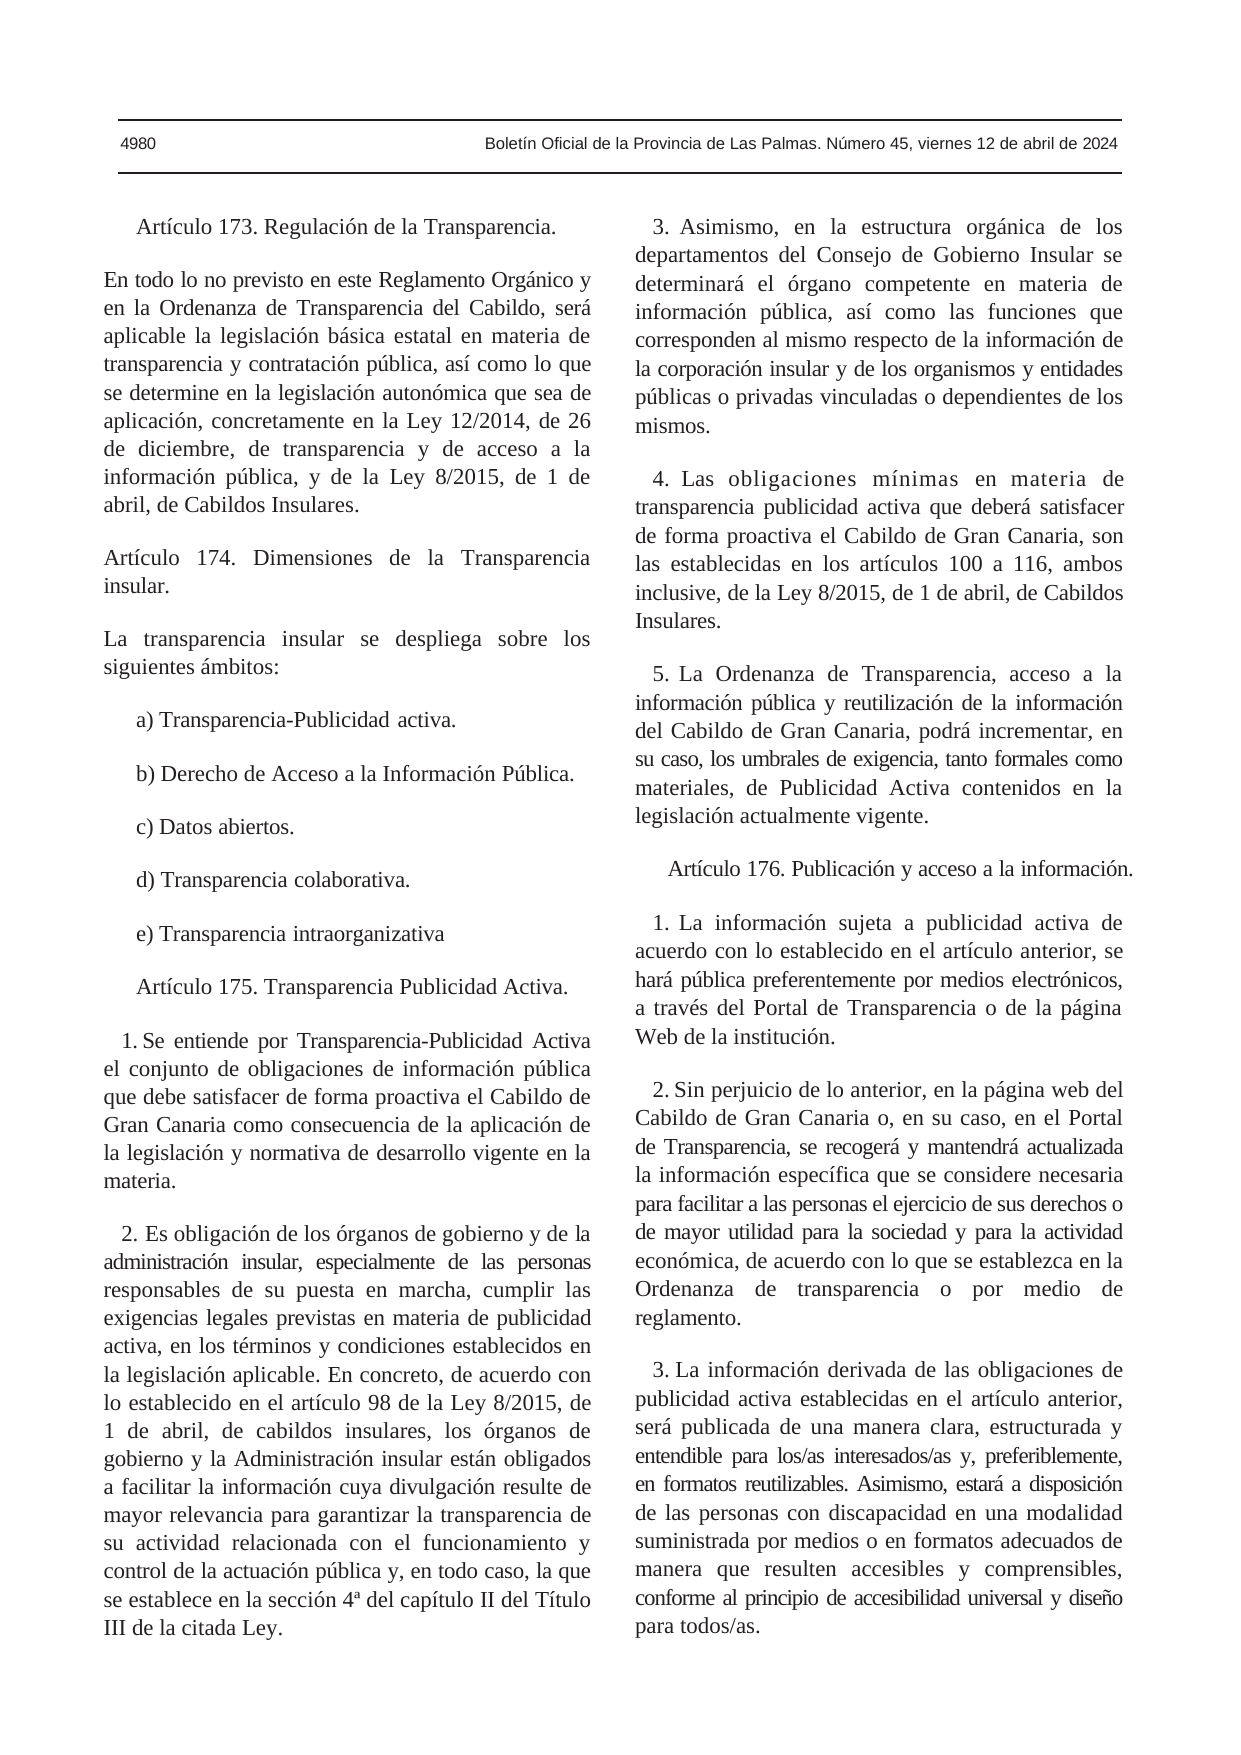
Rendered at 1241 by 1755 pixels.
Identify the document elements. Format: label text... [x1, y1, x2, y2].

text Artículo 176. Publicación y acceso a la información. [667, 855, 1137, 882]
text Artículo 173. Regulación de la Transparencia. [136, 213, 595, 239]
text En todo lo no previsto en este Reglamento Orgánico y en la Ordenanza de Transparencia del Cabildo, será aplicable la legislación básica estatal en materia de transparencia y contratación pública, así como lo que se determine en la legislación autonómica que sea de aplicación, concretamente en la Ley 12/2014, de 26 de diciembre, de transparencia y de acceso a la información pública, y de la Ley 8/2015, de 1 de abril, de Cabildos Insulares. [103, 266, 591, 517]
list Las obligaciones mínimas en materia de transparencia publicidad activa que deberá satisfacer de forma proactiva el Cabildo de Gran Canaria, son las establecidas en los artículos 100 a 116, ambos inclusive, de la Ley 8/2015, de 1 de abril, de Cabildos Insulares. [635, 465, 1124, 633]
list Se entiende por Transparencia-Publicidad Activa el conjunto de obligaciones de información pública que debe satisfacer de forma proactiva el Cabildo de Gran Canaria como consecuencia de la aplicación de la legislación y normativa de desarrollo vigente en la materia. [103, 1027, 591, 1194]
text La transparencia insular se despliega sobre los siguientes ámbitos: [103, 625, 591, 679]
text Artículo 174. Dimensiones de la Transparencia insular. [103, 544, 591, 598]
list Transparencia-Publicidad activa. [136, 706, 595, 732]
list Transparencia intraorganizativa [136, 920, 595, 946]
list Datos abiertos. [136, 813, 595, 839]
list Asimismo, en la estructura orgánica de los departamentos del Consejo de Gobierno Insular se determinará el órgano competente en materia de información pública, así como las funciones que corresponden al mismo respecto de la información de la corporación insular y de los organismos y entidades públicas o privadas vinculadas o dependientes de los mismos. [635, 213, 1123, 438]
list Es obligación de los órganos de gobierno y de la administración insular, especialmente de las personas responsables de su puesta en marcha, cumplir las exigencias legales previstas en materia de publicidad activa, en los términos y condiciones establecidos en la legislación aplicable. En concreto, de acuerdo con lo establecido en el artículo 98 de la Ley 8/2015, de 1 de abril, de cabildos insulares, los órganos de gobierno y la Administración insular están obligados a facilitar la información cuya divulgación resulte de mayor relevancia para garantizar la transparencia de su actividad relacionada con el funcionamiento y control de la actuación pública y, en todo caso, la que se establece en la sección 4ª del capítulo II del Título III de la citada Ley. [103, 1220, 591, 1640]
list Transparencia colaborativa. [136, 866, 595, 893]
list Sin perjuicio de lo anterior, en la página web del Cabildo de Gran Canaria o, en su caso, en el Portal de Transparencia, se recogerá y mantendrá actualizada la información específica que se considere necesaria para facilitar a las personas el ejercicio de sus derechos o de mayor utilidad para la sociedad y para la actividad económica, de acuerdo con lo que se establezca en la Ordenanza de transparencia o por medio de reglamento. [635, 1076, 1124, 1330]
list Derecho de Acceso a la Información Pública. [136, 759, 595, 786]
text Artículo 175. Transparencia Publicidad Activa. [136, 973, 595, 999]
list La información derivada de las obligaciones de publicidad activa establecidas en el artículo anterior, será publicada de una manera clara, estructurada y entendible para los/as interesados/as y, preferiblemente, en formatos reutilizables. Asimismo, estará a disposición de las personas con discapacidad en una modalidad suministrada por medios o en formatos adecuados de manera que resulten accesibles y comprensibles, conforme al principio de accesibilidad universal y diseño para todos/as. [635, 1356, 1123, 1639]
list La información sujeta a publicidad activa de acuerdo con lo establecido en el artículo anterior, se hará pública preferentemente por medios electrónicos, a través del Portal de Transparencia o de la página Web de la institución. [635, 909, 1123, 1049]
list La Ordenanza de Transparencia, acceso a la información pública y reutilización de la información del Cabildo de Gran Canaria, podrá incrementar, en su caso, los umbrales de exigencia, tanto formales como materiales, de Publicidad Activa contenidos en la legislación actualmente vigente. [635, 660, 1123, 829]
